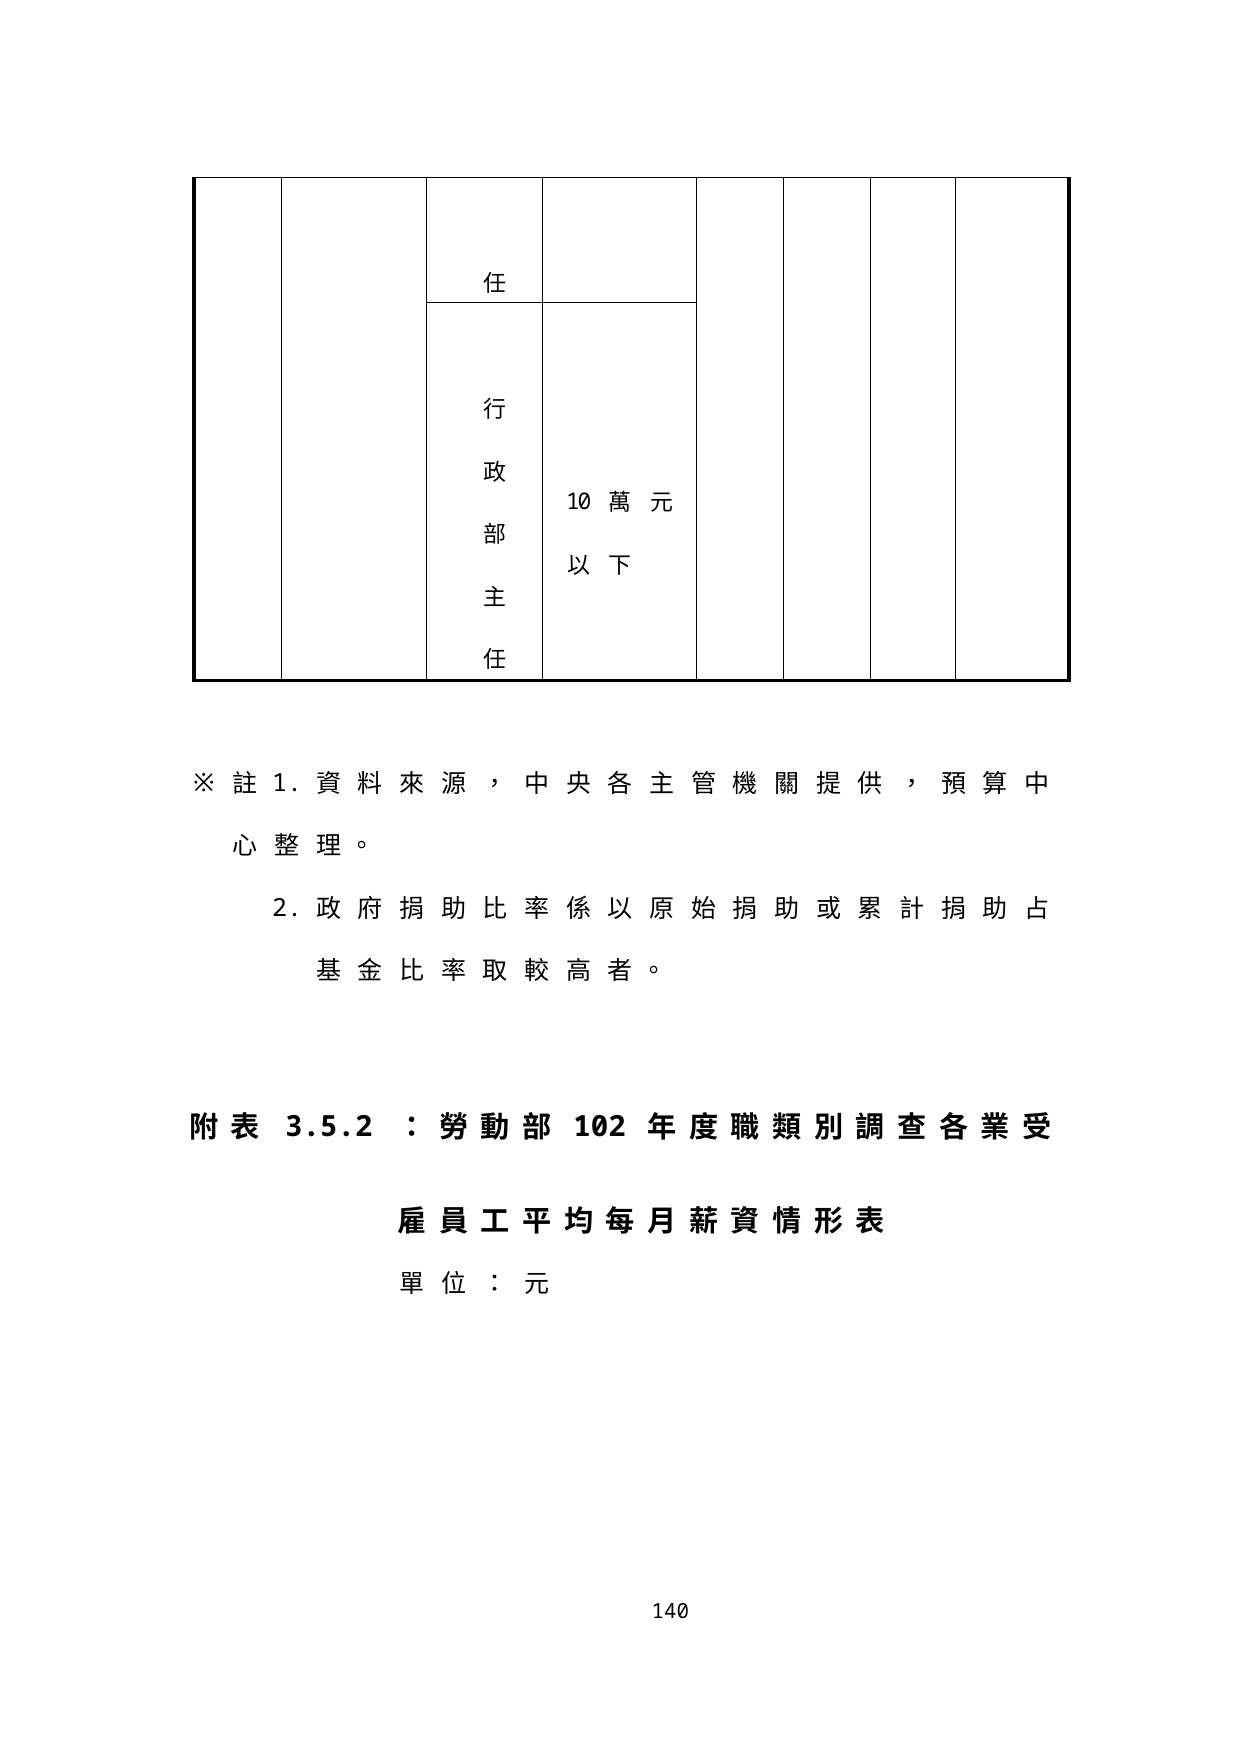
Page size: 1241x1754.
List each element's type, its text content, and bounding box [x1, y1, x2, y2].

table_cell [543, 178, 696, 302]
table_cell [784, 178, 870, 678]
text 2.政府捐助比率係以原始捐助或累計捐助占基金比率取較高者。 [242, 865, 1058, 990]
text 附表3.5.2：勞動部102年度職類別調查各業受雇員工平均每月薪資情形表 單位：元 [183, 1052, 1058, 1302]
table_cell [697, 178, 783, 678]
table_cell 行政部主任 [427, 303, 542, 678]
table_cell [196, 178, 281, 678]
table_cell [282, 178, 426, 678]
table_cell [871, 178, 955, 678]
text ※註1.資料來源，中央各主管機關提供，預算中心整理。 [183, 740, 1058, 865]
table_cell [956, 178, 1067, 678]
table_cell 10萬元以下 [543, 303, 696, 678]
table_cell 任 [427, 178, 542, 302]
